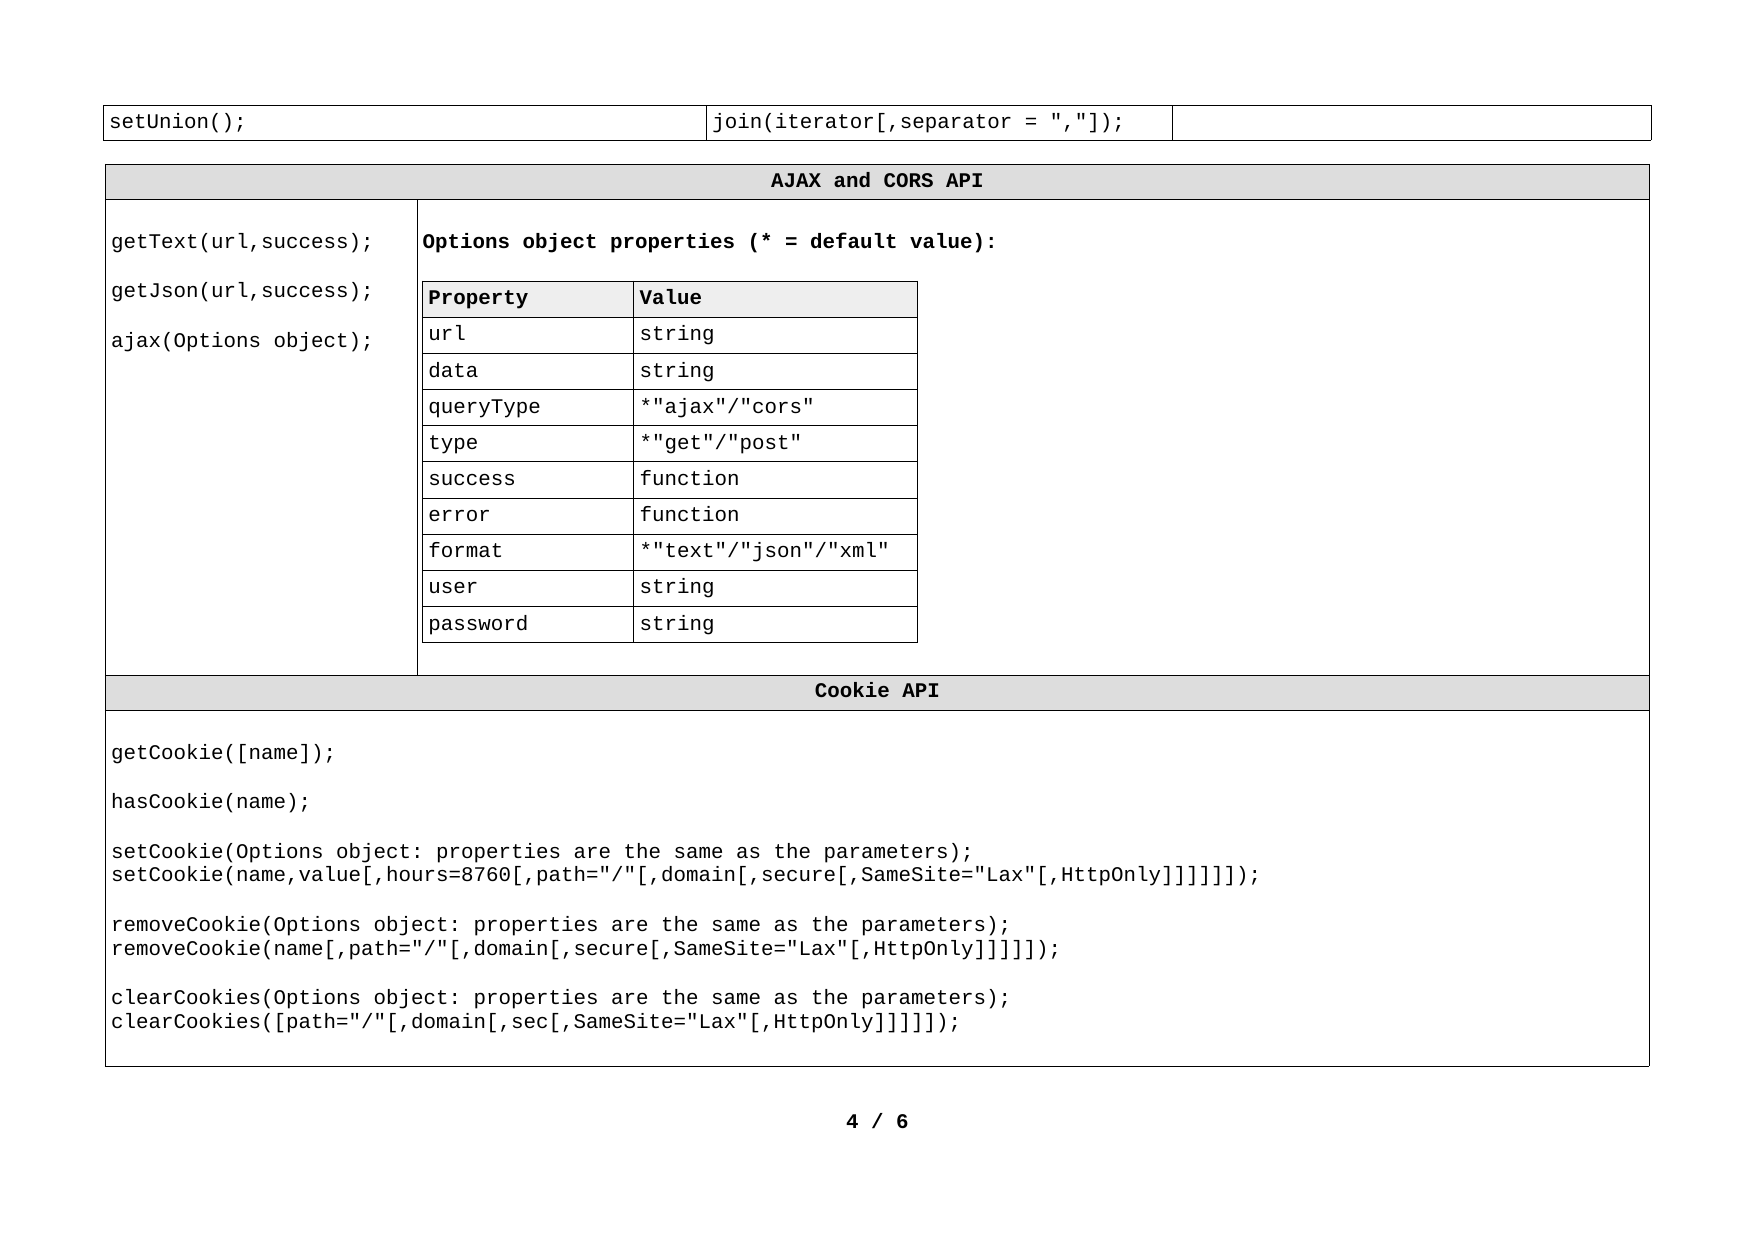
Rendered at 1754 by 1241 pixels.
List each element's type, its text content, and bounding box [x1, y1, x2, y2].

table_cell queryType [423, 390, 633, 425]
table_header Value [634, 282, 917, 317]
table_cell *"ajax"/"cors" [634, 390, 917, 425]
table_cell string [634, 571, 917, 606]
table_cell success [423, 462, 633, 497]
table_cell string [634, 354, 917, 389]
table_header AJAX and CORS API [106, 165, 1649, 199]
table_cell url [423, 318, 633, 353]
table_cell function [634, 462, 917, 497]
table_cell [1173, 106, 1651, 140]
table_cell getCookie([name]); hasCookie(name); setCookie(Options object: properties are the same as the parameters); setCookie(name,value[,hours=8760[,path="/"[,domain[,secure[,SameSite="Lax"[,HttpOnly]]]]]]); removeCookie(Options object: properties are the same as the parameters); removeCookie(name[,path="/"[,domain[,secure[,SameSite="Lax"[,HttpOnly]]]]]); clearCookies(Options object: properties are the same as the parameters); clearCookies([path="/"[,domain[,sec[,SameSite="Lax"[,HttpOnly]]]]]); [106, 711, 1649, 1066]
table_cell error [423, 499, 633, 533]
table_cell type [423, 426, 633, 461]
table_cell Options object properties (* = default value): [418, 200, 1649, 675]
table_cell *"text"/"json"/"xml" [634, 535, 917, 570]
table_cell data [423, 354, 633, 389]
table_cell setUnion(); [104, 106, 706, 140]
table_cell function [634, 499, 917, 533]
table_header Property [423, 282, 633, 317]
table_cell *"get"/"post" [634, 426, 917, 461]
table_cell join(iterator[,separator = ","]); [707, 106, 1172, 140]
table_cell string [634, 607, 917, 642]
table_cell password [423, 607, 633, 642]
table_cell Cookie API [106, 676, 1649, 710]
table_cell format [423, 535, 633, 570]
table_cell user [423, 571, 633, 606]
table_cell string [634, 318, 917, 353]
table_cell getText(url,success); getJson(url,success); ajax(Options object); [106, 200, 417, 675]
